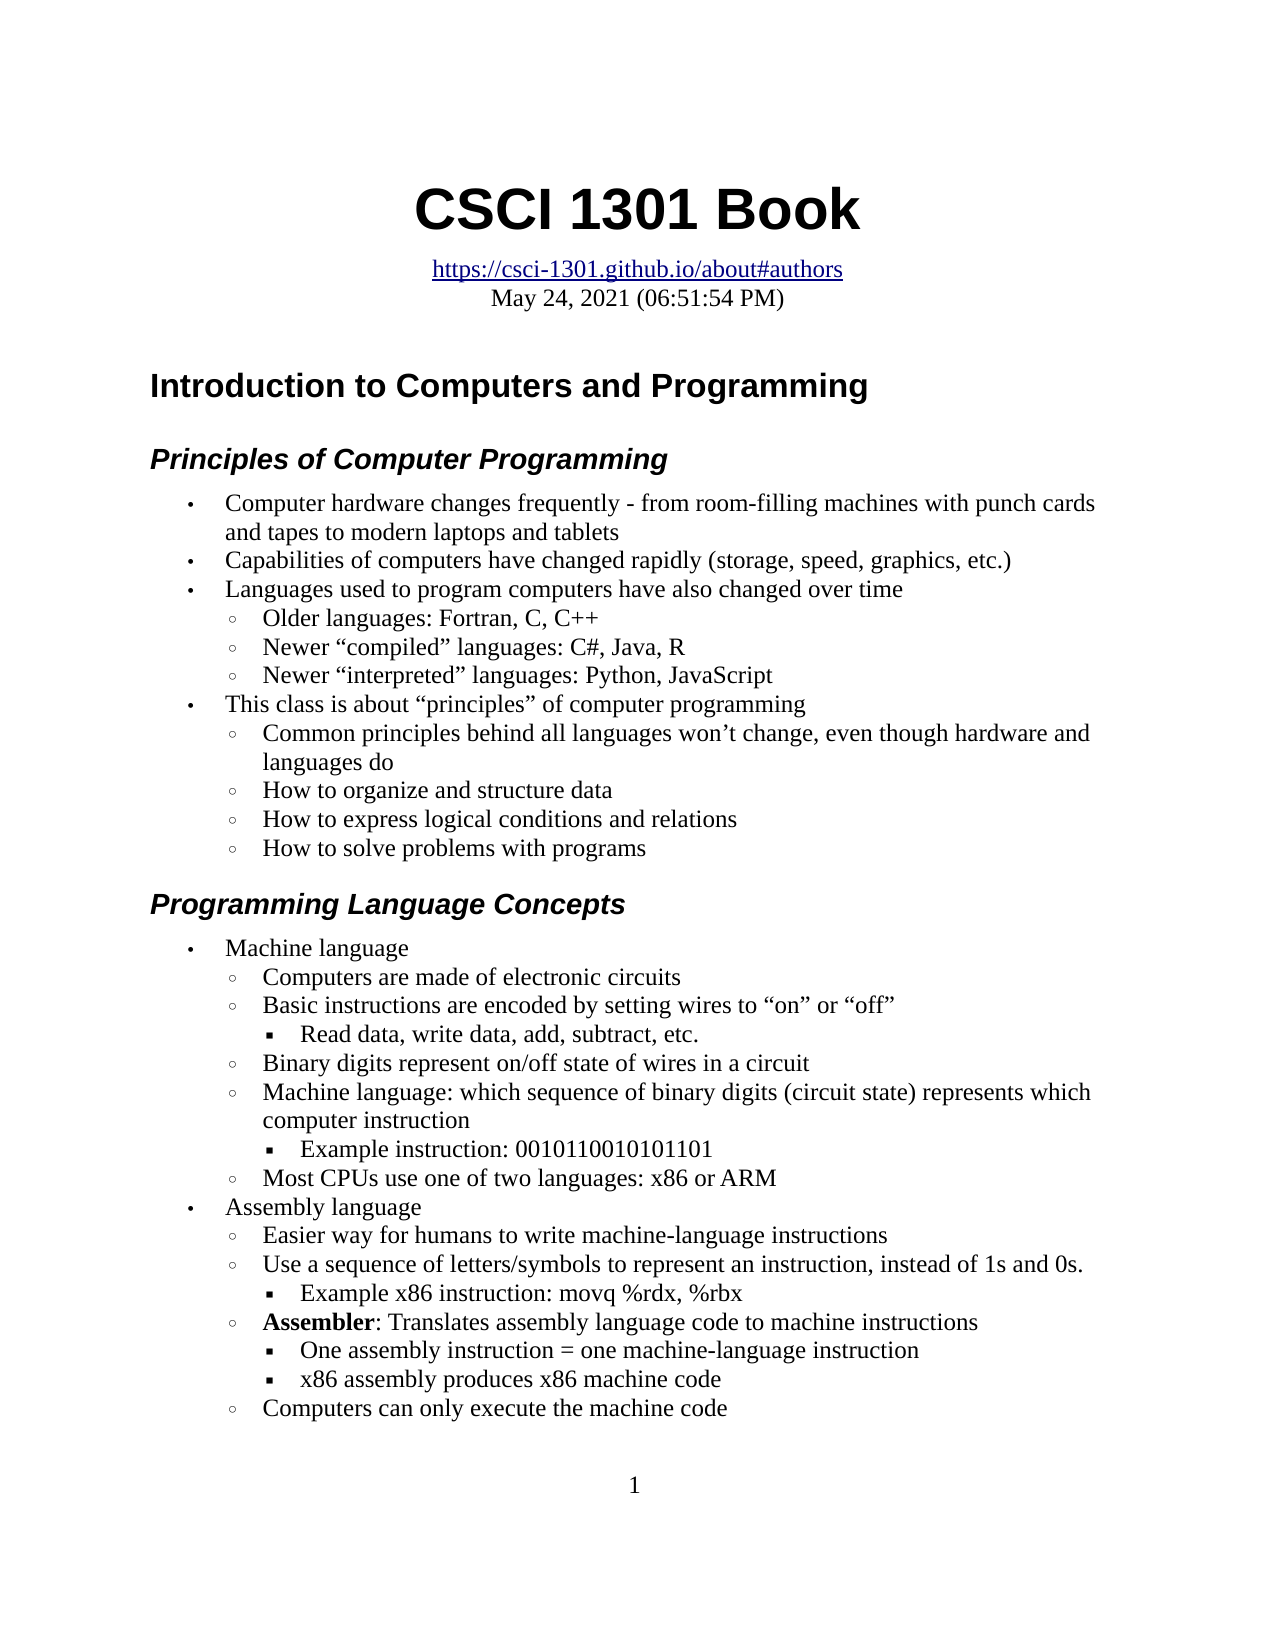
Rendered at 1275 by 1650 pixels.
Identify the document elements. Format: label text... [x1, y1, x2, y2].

list Common principles behind all languages won’t change, even though hardware and languages do [225, 718, 1125, 776]
list Computers can only execute the machine code [225, 1393, 1125, 1422]
list Example instruction: 0010110010101101 [262, 1134, 1125, 1163]
list Assembler: Translates assembly language code to machine instructions [225, 1307, 1125, 1335]
subtitle Principles of Computer Programming [150, 442, 1125, 476]
list Languages used to program computers have also changed over time [187, 574, 1125, 603]
title CSCI 1301 Book [150, 175, 1125, 242]
list How to express logical conditions and relations [225, 804, 1125, 833]
list One assembly instruction = one machine-language instruction [262, 1335, 1125, 1364]
list Binary digits represent on/off state of wires in a circuit [225, 1048, 1125, 1077]
subtitle Programming Language Concepts [150, 887, 1125, 920]
list Machine language [187, 933, 1125, 962]
list Assembly language [187, 1192, 1125, 1220]
list Computer hardware changes frequently - from room-filling machines with punch cards and tapes to modern laptops and tablets [187, 488, 1125, 546]
list How to organize and structure data [225, 776, 1125, 804]
text https://csci-1301.github.io/about#authors [150, 254, 1125, 283]
text May 24, 2021 (06:51:54 PM) [150, 283, 1125, 312]
list Newer “interpreted” languages: Python, JavaScript [225, 661, 1125, 689]
list Example x86 instruction: movq %rdx, %rbx [262, 1278, 1125, 1307]
list Basic instructions are encoded by setting wires to “on” or “off” [225, 990, 1125, 1019]
list Easier way for humans to write machine-language instructions [225, 1220, 1125, 1249]
subtitle Introduction to Computers and Programming [150, 366, 1125, 404]
list This class is about “principles” of computer programming [187, 689, 1125, 718]
list Newer “compiled” languages: C#, Java, R [225, 632, 1125, 661]
list Most CPUs use one of two languages: x86 or ARM [225, 1163, 1125, 1192]
list How to solve problems with programs [225, 833, 1125, 862]
list Machine language: which sequence of binary digits (circuit state) represents which computer instruction [225, 1077, 1125, 1134]
list Older languages: Fortran, C, C++ [225, 603, 1125, 632]
list Read data, write data, add, subtract, etc. [262, 1019, 1125, 1048]
list Use a sequence of letters/symbols to represent an instruction, instead of 1s and 0s. [225, 1249, 1125, 1278]
list Computers are made of electronic circuits [225, 962, 1125, 990]
list Capabilities of computers have changed rapidly (storage, speed, graphics, etc.) [187, 546, 1125, 574]
list x86 assembly produces x86 machine code [262, 1364, 1125, 1393]
